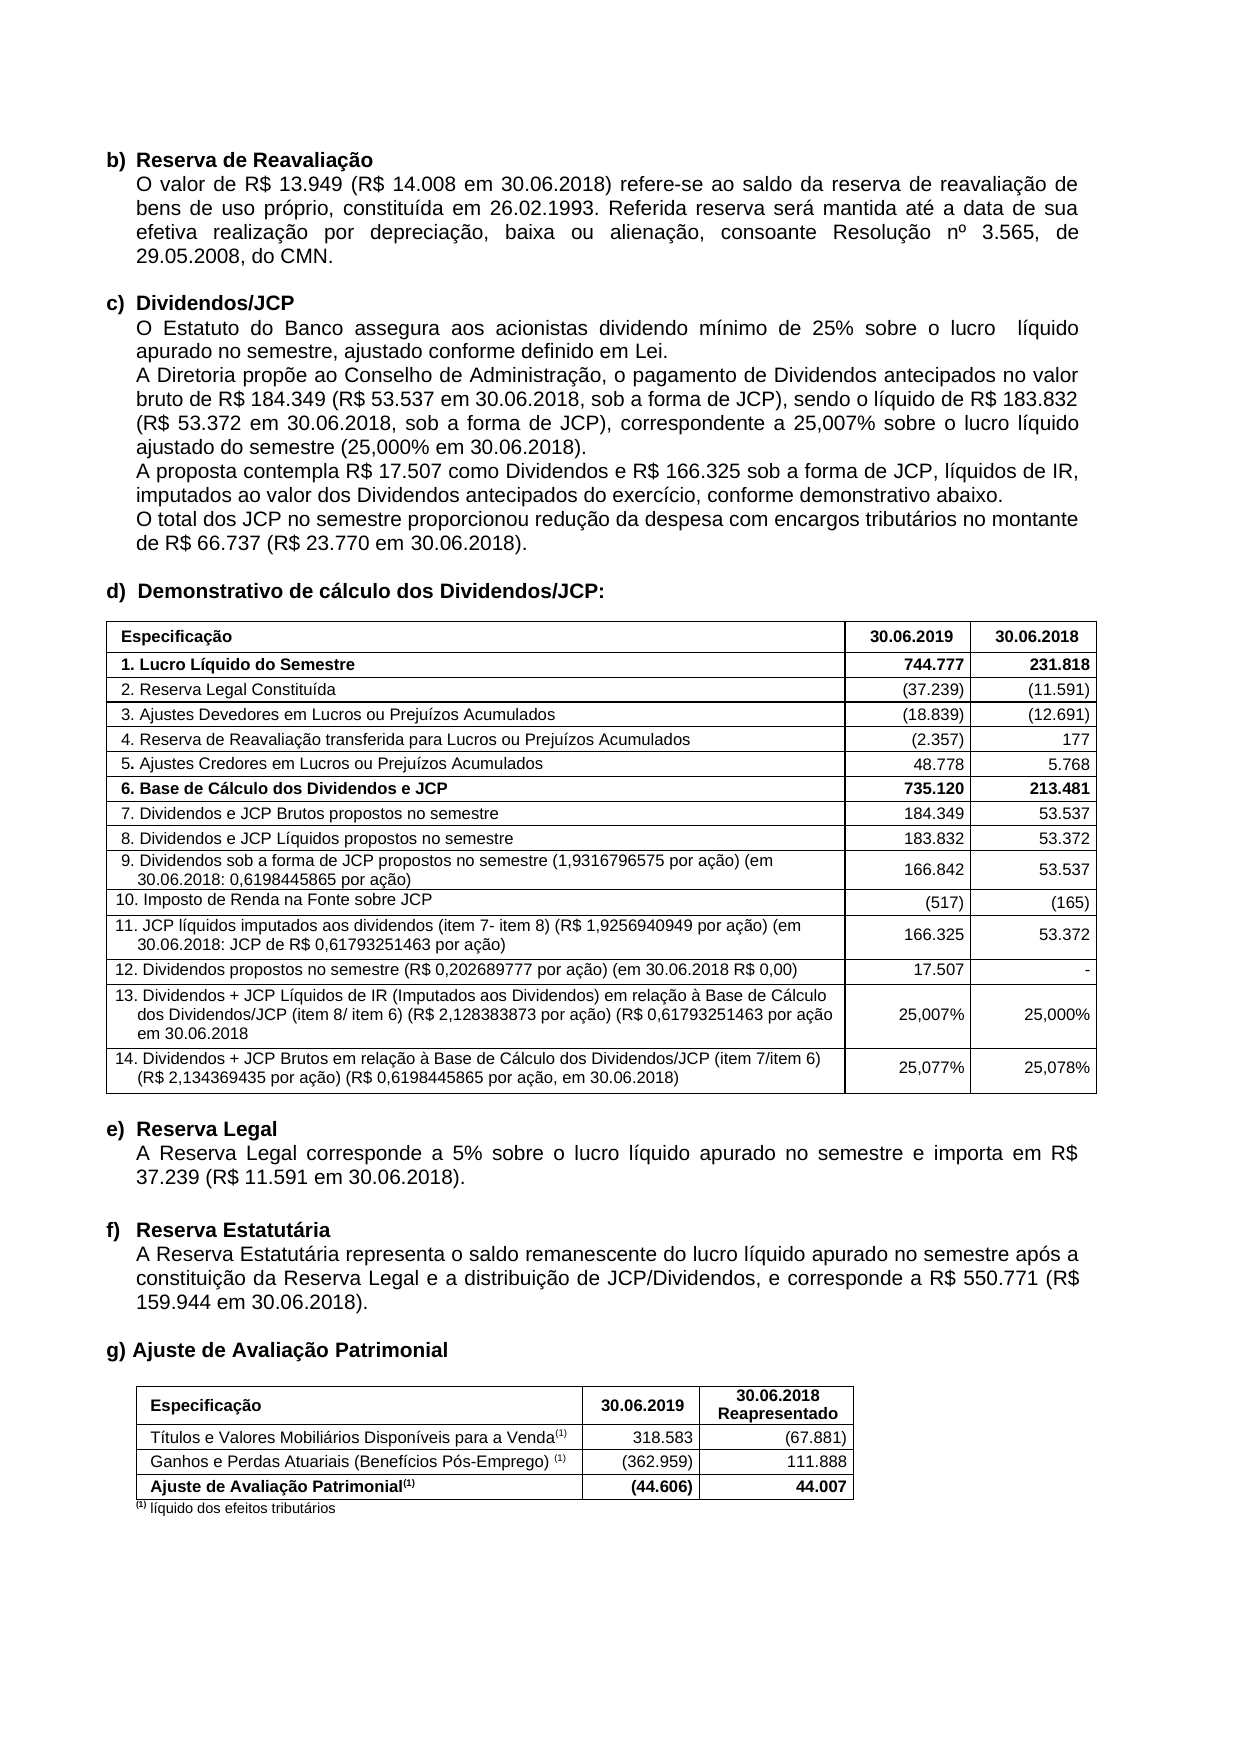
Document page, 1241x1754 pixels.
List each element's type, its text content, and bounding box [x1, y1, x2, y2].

table_cell Ajuste de Avaliação Patrimonial(1) [137, 1475, 582, 1498]
table_header 30.06.2018 [971, 622, 1096, 652]
table_cell 213.481 [971, 777, 1096, 801]
table_cell 177 [971, 727, 1096, 751]
table_cell (67.881) [700, 1425, 853, 1449]
table_cell (44.606) [583, 1475, 699, 1498]
table_cell 7. Dividendos e JCP Brutos propostos no semestre [107, 802, 844, 825]
subtitle Ajuste de Avaliação Patrimonial [106, 1337, 1226, 1361]
table_cell (165) [971, 890, 1096, 914]
table_cell 53.537 [971, 802, 1096, 825]
text A Reserva Legal corresponde a 5% sobre o lucro líquido apurado no semestre e importa em R$ 37.239 (R$ 11.591 em 30.06.2018). [136, 1141, 1080, 1189]
table_cell 25,000% [971, 985, 1096, 1048]
subtitle Demonstrativo de cálculo dos Dividendos/JCP: [106, 578, 1226, 602]
list Reserva Legal [106, 1117, 1226, 1141]
text A Diretoria propõe ao Conselho de Administração, o pagamento de Dividendos antecipados no valor bruto de R$ 184.349 (R$ 53.537 em 30.06.2018, sob a forma de JCP), sendo o líquido de R$ 183.832 (R$ 53.372 em 30.06.2018, sob a forma de JCP), correspondente a 25,007% sobre o lucro líquido ajustado do semestre (25,000% em 30.06.2018). [136, 363, 1080, 459]
table_cell 53.372 [971, 826, 1096, 850]
table_cell 10. Imposto de Renda na Fonte sobre JCP [107, 890, 844, 914]
table_cell 231.818 [971, 653, 1096, 677]
table_cell 735.120 [846, 777, 970, 801]
subtitle Dividendos/JCP [106, 291, 1226, 315]
table_cell 183.832 [846, 826, 970, 850]
table_cell 48.778 [846, 752, 970, 776]
text A Reserva Estatutária representa o saldo remanescente do lucro líquido apurado no semestre após a constituição da Reserva Legal e a distribuição de JCP/Dividendos, e corresponde a R$ 550.771 (R$ 159.944 em 30.06.2018). [136, 1242, 1081, 1314]
table_cell (11.591) [971, 678, 1096, 701]
text (1) líquido dos efeitos tributários [136, 1499, 1226, 1516]
table_cell 111.888 [700, 1450, 853, 1474]
table_cell 17.507 [846, 960, 970, 984]
table_cell 744.777 [846, 653, 970, 677]
table_cell 9. Dividendos sob a forma de JCP propostos no semestre (1,9316796575 por ação) (em 30.06.2018: 0,6198445865 por ação) [107, 851, 844, 889]
table_cell 53.537 [971, 851, 1096, 889]
table_cell 11. JCP líquidos imputados aos dividendos (item 7- item 8) (R$ 1,9256940949 por ação) (em 30.06.2018: JCP de R$ 0,61793251463 por ação) [107, 916, 844, 959]
table_cell 14. Dividendos + JCP Brutos em relação à Base de Cálculo dos Dividendos/JCP (item 7/item 6) (R$ 2,134369435 por ação) (R$ 0,6198445865 por ação, em 30.06.2018) [107, 1049, 844, 1093]
table_cell 6. Base de Cálculo dos Dividendos e JCP [107, 777, 844, 801]
text O Estatuto do Banco assegura aos acionistas dividendo mínimo de 25% sobre o lucro líquido apurado no semestre, ajustado conforme definido em Lei. [136, 315, 1080, 363]
table_cell - [971, 960, 1096, 984]
table_cell 2. Reserva Legal Constituída [107, 678, 844, 701]
table_cell (362.959) [583, 1450, 699, 1474]
table_cell 166.842 [846, 851, 970, 889]
table_cell 1. Lucro Líquido do Semestre [107, 653, 844, 677]
text O total dos JCP no semestre proporcionou redução da despesa com encargos tributários no montante de R$ 66.737 (R$ 23.770 em 30.06.2018). [136, 507, 1080, 555]
table_header 30.06.2019 [583, 1387, 699, 1424]
table_cell 4. Reserva de Reavaliação transferida para Lucros ou Prejuízos Acumulados [107, 727, 844, 751]
table_cell 5.768 [971, 752, 1096, 776]
text A proposta contempla R$ 17.507 como Dividendos e R$ 166.325 sob a forma de JCP, líquidos de IR, imputados ao valor dos Dividendos antecipados do exercício, conforme demonstrativo abaixo. [136, 459, 1080, 507]
table_header 30.06.2018 Reapresentado [700, 1387, 853, 1424]
table_cell (37.239) [846, 678, 970, 701]
table_cell 3. Ajustes Devedores em Lucros ou Prejuízos Acumulados [107, 703, 844, 726]
table_cell (12.691) [971, 703, 1096, 726]
table_cell (2.357) [846, 727, 970, 751]
table_cell (18.839) [846, 703, 970, 726]
table_cell 166.325 [846, 916, 970, 959]
table_cell 12. Dividendos propostos no semestre (R$ 0,202689777 por ação) (em 30.06.2018 R$ 0,00) [107, 960, 844, 984]
subtitle Reserva de Reavaliação [106, 147, 1226, 171]
table_cell 53.372 [971, 916, 1096, 959]
table_cell 25,078% [971, 1049, 1096, 1093]
table_cell Títulos e Valores Mobiliários Disponíveis para a Venda(1) [137, 1425, 582, 1449]
table_cell 5. Ajustes Credores em Lucros ou Prejuízos Acumulados [107, 752, 844, 776]
table_cell 44.007 [700, 1475, 853, 1498]
table_cell 13. Dividendos + JCP Líquidos de IR (Imputados aos Dividendos) em relação à Base de Cálculo dos Dividendos/JCP (item 8/ item 6) (R$ 2,128383873 por ação) (R$ 0,61793251463 por ação em 30.06.2018 [107, 985, 844, 1048]
table_header Especificação [107, 622, 844, 652]
table_header Especificação [137, 1387, 582, 1424]
text O valor de R$ 13.949 (R$ 14.008 em 30.06.2018) refere-se ao saldo da reserva de reavaliação de bens de uso próprio, constituída em 26.02.1993. Referida reserva será mantida até a data de sua efetiva realização por depreciação, baixa ou alienação, consoante Resolução nº 3.565, de 29.05.2008, do CMN. [136, 172, 1080, 267]
table_cell (517) [846, 890, 970, 914]
table_header 30.06.2019 [846, 622, 970, 652]
table_cell 25,077% [846, 1049, 970, 1093]
table_cell 8. Dividendos e JCP Líquidos propostos no semestre [107, 826, 844, 850]
table_cell 318.583 [583, 1425, 699, 1449]
table_cell Ganhos e Perdas Atuariais (Benefícios Pós-Emprego) (1) [137, 1450, 582, 1474]
subtitle Reserva Estatutária [106, 1218, 1226, 1242]
table_cell 184.349 [846, 802, 970, 825]
table_cell 25,007% [846, 985, 970, 1048]
